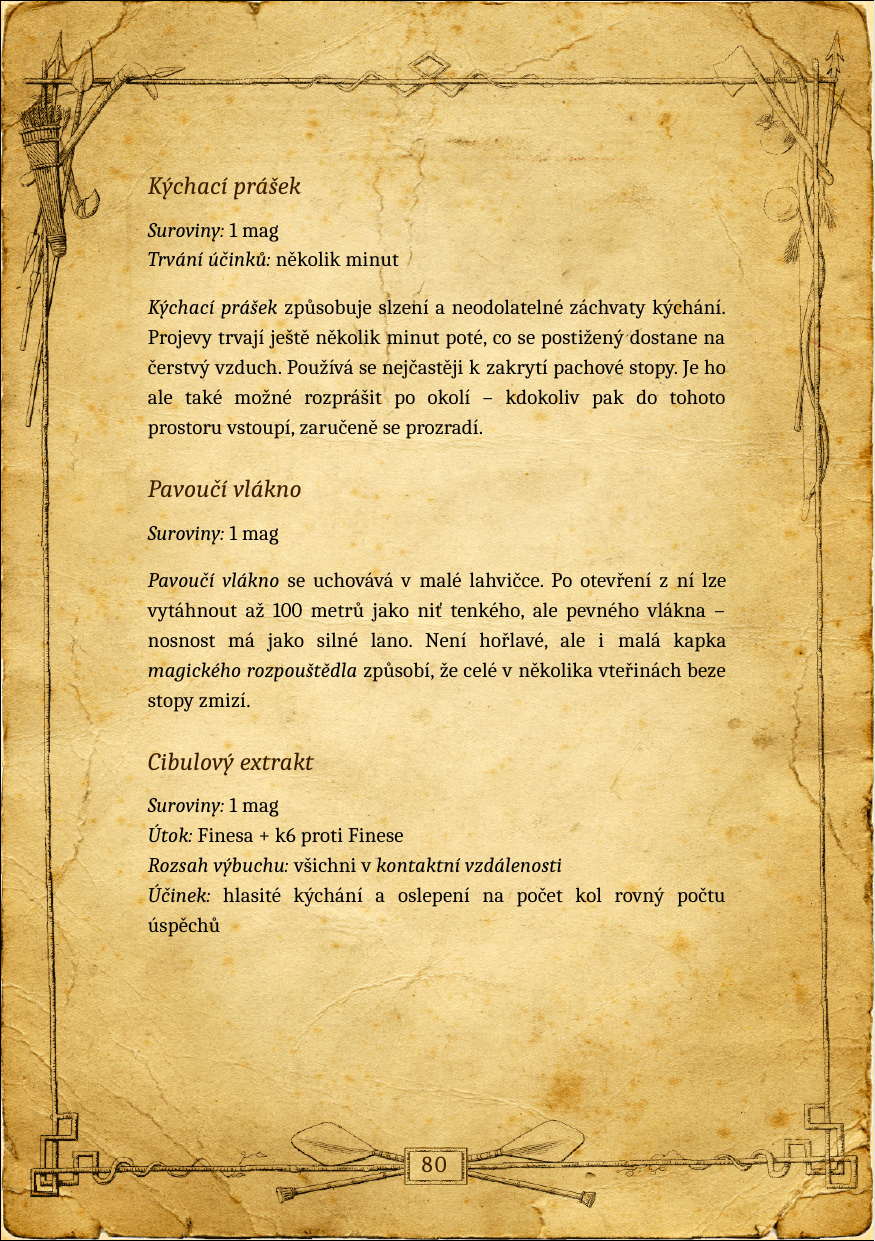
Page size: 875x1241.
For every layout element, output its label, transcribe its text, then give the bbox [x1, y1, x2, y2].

subtitle Kýchací prášek [148, 172, 726, 201]
text Suroviny: 1 mag [148, 521, 726, 545]
subtitle Cibulový extrakt [148, 748, 726, 776]
text Kýchací prášek způsobuje slzení a⁠ neodolatelné záchvaty kýchání. Projevy trvají ještě několik minut poté, co se postižený dostane na čerstvý vzduch. Používá se nejčastěji k⁠ zakrytí pachové stopy. Je ho ale také možné rozprášit po okolí – kdokoliv pak do tohoto prostoru vstoupí, zaručeně se prozradí. [148, 296, 726, 439]
subtitle Pavoučí vlákno [148, 475, 726, 503]
text Pavoučí vlákno se uchovává v⁠ malé lahvičce. Po otevření z⁠ ní lze vytáhnout až 100 metrů jako niť tenkého, ale pevného vlákna – nosnost má jako silné lano. Není hořlavé, ale i⁠ malá kapka magického rozpouštědla způsobí, že celé v⁠ několika vteřinách beze stopy zmizí. [148, 569, 726, 712]
text Suroviny: 1 mag Trvání účinků: několik minut [148, 218, 726, 272]
picture [1, 1, 874, 1240]
text Suroviny: 1 mag Útok: Finesa + k6 proti Finese Rozsah výbuchu: všichni v⁠ kontaktní vzdálenosti Účinek: hlasité kýchání a⁠ oslepení na počet kol rovný počtu úspěchů [148, 794, 726, 938]
